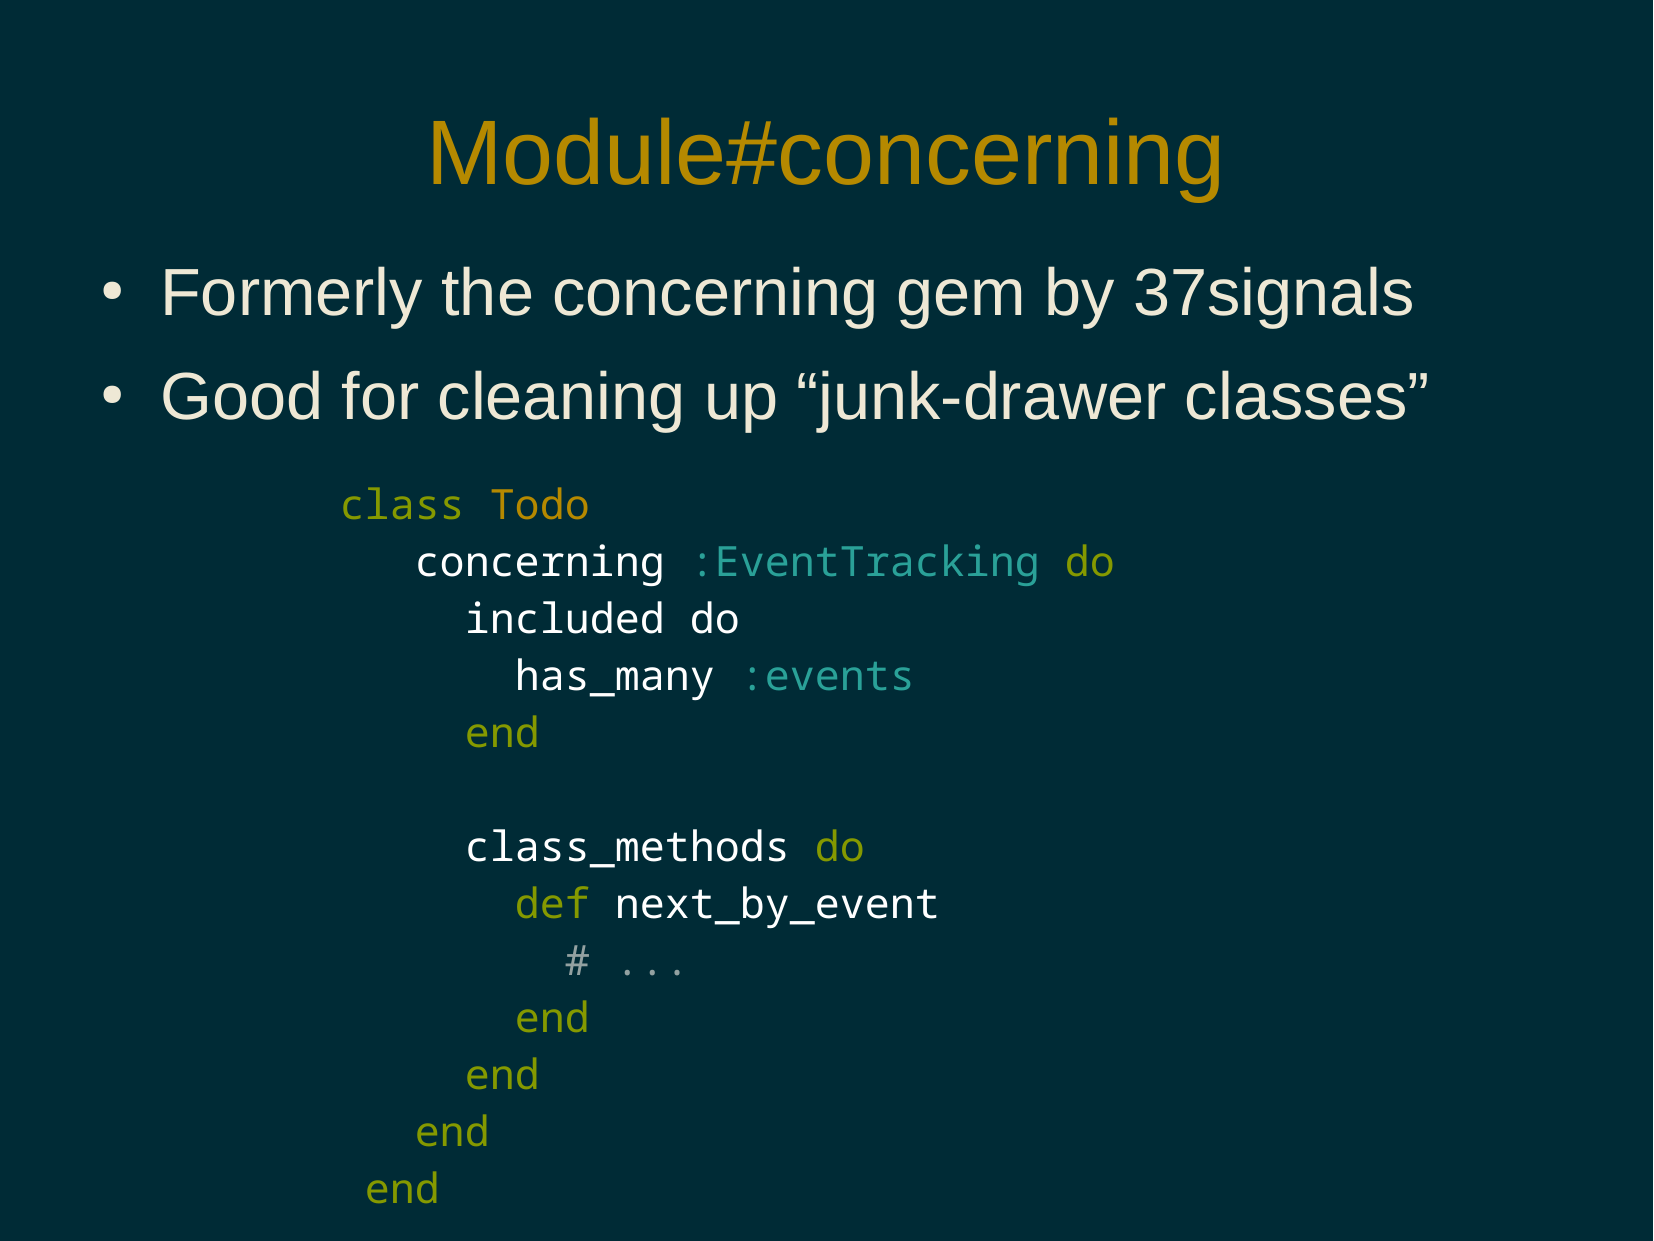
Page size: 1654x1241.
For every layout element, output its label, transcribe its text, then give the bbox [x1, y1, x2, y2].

title Module#concerning [82, 49, 1571, 254]
text_box class Todo concerning :EventTracking do included do has_many :events end class_methods do def next_by_event # ... end end end end [300, 467, 1348, 1165]
list Formerly the concerning gem by 37signals Good for cleaning up “junk-drawer classes” [82, 254, 1571, 975]
